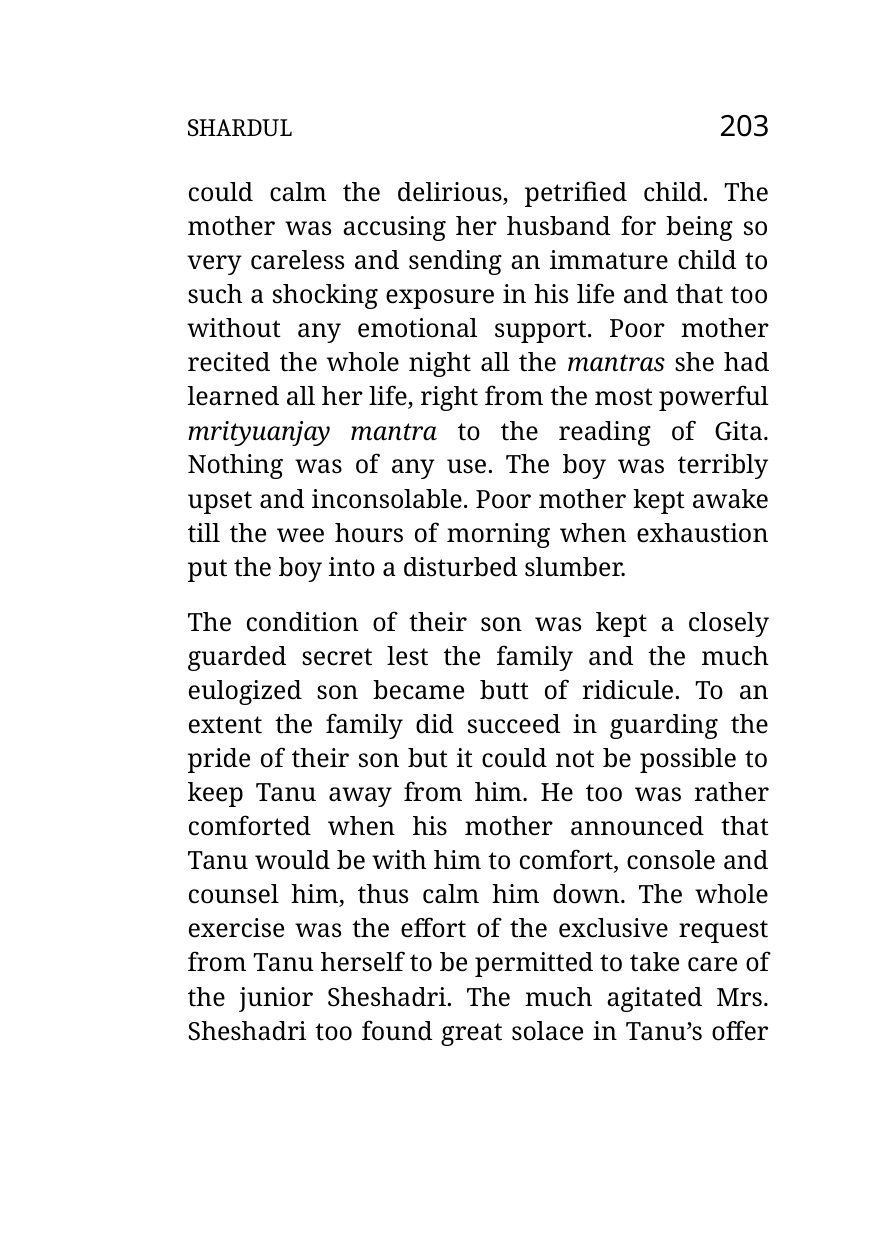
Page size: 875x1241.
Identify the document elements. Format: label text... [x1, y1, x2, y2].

text could calm the delirious, petrified child. The mother was accusing her husband for being so very careless and sending an immature child to such a shocking exposure in his life and that too without any emotional support. Poor mother recited the whole night all the mantras she had learned all her life, right from the most powerful mrityuanjay mantra to the reading of Gita. Nothing was of any use. The boy was terribly upset and inconsolable. Poor mother kept awake till the wee hours of morning when exhaustion put the boy into a disturbed slumber. [187, 175, 769, 583]
text The condition of their son was kept a closely guarded secret lest the family and the much eulogized son became butt of ridicule. To an extent the family did succeed in guarding the pride of their son but it could not be possible to keep Tanu away from him. He too was rather comforted when his mother announced that Tanu would be with him to comfort, console and counsel him, thus calm him down. The whole exercise was the effort of the exclusive request from Tanu herself to be permitted to take care of the junior Sheshadri. The much agitated Mrs. Sheshadri too found great solace in Tanu’s offer [187, 604, 769, 1047]
